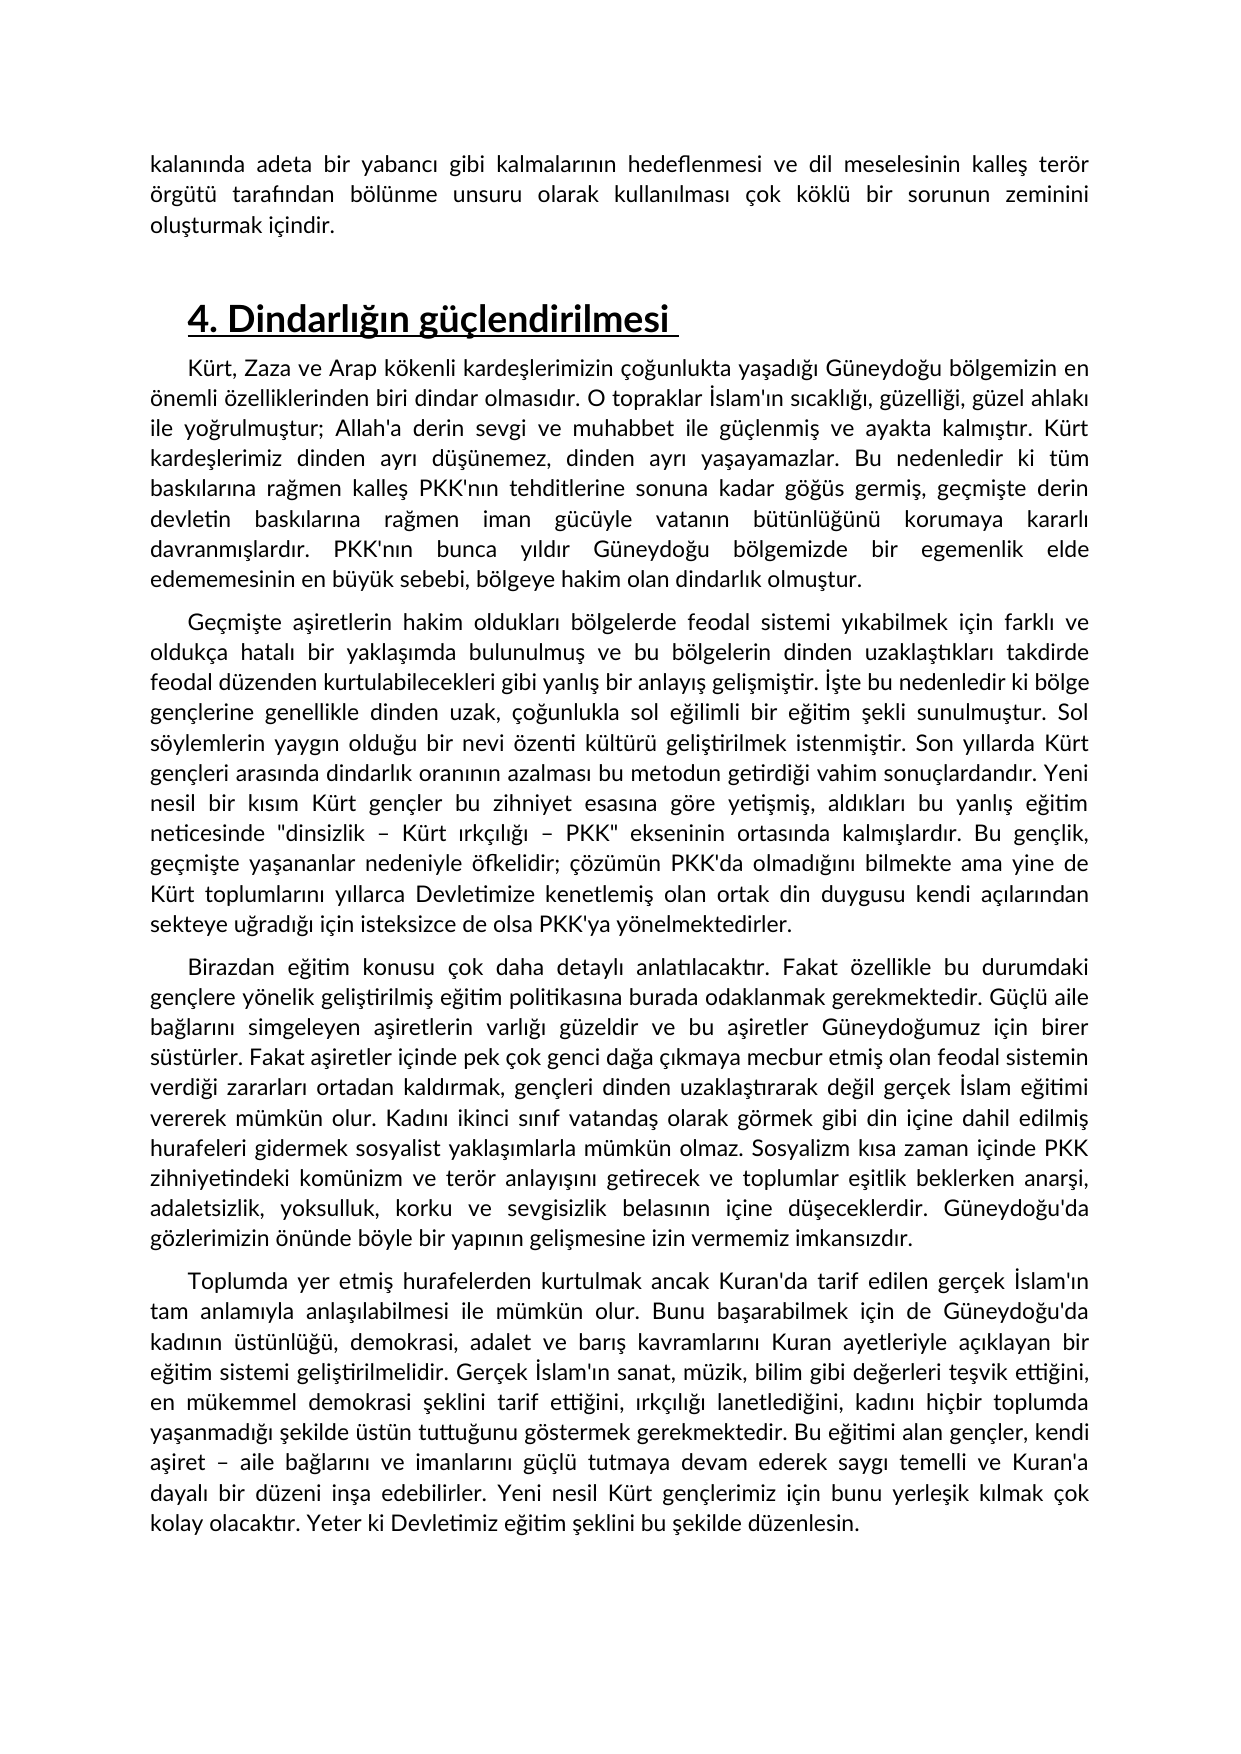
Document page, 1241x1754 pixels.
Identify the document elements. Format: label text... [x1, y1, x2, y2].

subtitle 4. Dindarlığın güçlendirilmesi [187, 296, 1090, 341]
text Kürt, Zaza ve Arap kökenli kardeşlerimizin çoğunlukta yaşadığı Güneydoğu bölgemizin en önemli özelliklerinden biri dindar olmasıdır. O topraklar İslam'ın sıcaklığı, güzelliği, güzel ahlakı ile yoğrulmuştur; Allah'a derin sevgi ve muhabbet ile güçlenmiş ve ayakta kalmıştır. Kürt kardeşlerimiz dinden ayrı düşünemez, dinden ayrı yaşayamazlar. Bu nedenledir ki tüm baskılarına rağmen kalleş PKK'nın tehditlerine sonuna kadar göğüs germiş, geçmişte derin devletin baskılarına rağmen iman gücüyle vatanın bütünlüğünü korumaya kararlı davranmışlardır. PKK'nın bunca yıldır Güneydoğu bölgemizde bir egemenlik elde edememesinin en büyük sebebi, bölgeye hakim olan dindarlık olmuştur. [150, 353, 1090, 592]
text kalanında adeta bir yabancı gibi kalmalarının hedeflenmesi ve dil meselesinin kalleş terör örgütü tarafından bölünme unsuru olarak kullanılması çok köklü bir sorunun zeminini oluşturmak içindir. [150, 150, 1090, 238]
text Geçmişte aşiretlerin hakim oldukları bölgelerde feodal sistemi yıkabilmek için farklı ve oldukça hatalı bir yaklaşımda bulunulmuş ve bu bölgelerin dinden uzaklaştıkları takdirde feodal düzenden kurtulabilecekleri gibi yanlış bir anlayış gelişmiştir. İşte bu nedenledir ki bölge gençlerine genellikle dinden uzak, çoğunlukla sol eğilimli bir eğitim şekli sunulmuştur. Sol söylemlerin yaygın olduğu bir nevi özenti kültürü geliştirilmek istenmiştir. Son yıllarda Kürt gençleri arasında dindarlık oranının azalması bu metodun getirdiği vahim sonuçlardandır. Yeni nesil bir kısım Kürt gençler bu zihniyet esasına göre yetişmiş, aldıkları bu yanlış eğitim neticesinde "dinsizlik – Kürt ırkçılığı – PKK" ekseninin ortasında kalmışlardır. Bu gençlik, geçmişte yaşananlar nedeniyle öfkelidir; çözümün PKK'da olmadığını bilmekte ama yine de Kürt toplumlarını yıllarca Devletimize kenetlemiş olan ortak din duygusu kendi açılarından sekteye uğradığı için isteksizce de olsa PKK'ya yönelmektedirler. [150, 607, 1090, 937]
text Toplumda yer etmiş hurafelerden kurtulmak ancak Kuran'da tarif edilen gerçek İslam'ın tam anlamıyla anlaşılabilmesi ile mümkün olur. Bunu başarabilmek için de Güneydoğu'da kadının üstünlüğü, demokrasi, adalet ve barış kavramlarını Kuran ayetleriyle açıklayan bir eğitim sistemi geliştirilmelidir. Gerçek İslam'ın sanat, müzik, bilim gibi değerleri teşvik ettiğini, en mükemmel demokrasi şeklini tarif ettiğini, ırkçılığı lanetlediğini, kadını hiçbir toplumda yaşanmadığı şekilde üstün tuttuğunu göstermek gerekmektedir. Bu eğitimi alan gençler, kendi aşiret – aile bağlarını ve imanlarını güçlü tutmaya devam ederek saygı temelli ve Kuran'a dayalı bir düzeni inşa edebilirler. Yeni nesil Kürt gençlerimiz için bunu yerleşik kılmak çok kolay olacaktır. Yeter ki Devletimiz eğitim şeklini bu şekilde düzenlesin. [150, 1267, 1090, 1536]
text Birazdan eğitim konusu çok daha detaylı anlatılacaktır. Fakat özellikle bu durumdaki gençlere yönelik geliştirilmiş eğitim politikasına burada odaklanmak gerekmektedir. Güçlü aile bağlarını simgeleyen aşiretlerin varlığı güzeldir ve bu aşiretler Güneydoğumuz için birer süstürler. Fakat aşiretler içinde pek çok genci dağa çıkmaya mecbur etmiş olan feodal sistemin verdiği zararları ortadan kaldırmak, gençleri dinden uzaklaştırarak değil gerçek İslam eğitimi vererek mümkün olur. Kadını ikinci sınıf vatandaş olarak görmek gibi din içine dahil edilmiş hurafeleri gidermek sosyalist yaklaşımlarla mümkün olmaz. Sosyalizm kısa zaman içinde PKK zihniyetindeki komünizm ve terör anlayışını getirecek ve toplumlar eşitlik beklerken anarşi, adaletsizlik, yoksulluk, korku ve sevgisizlik belasının içine düşeceklerdir. Güneydoğu'da gözlerimizin önünde böyle bir yapının gelişmesine izin vermemiz imkansızdır. [150, 952, 1090, 1252]
